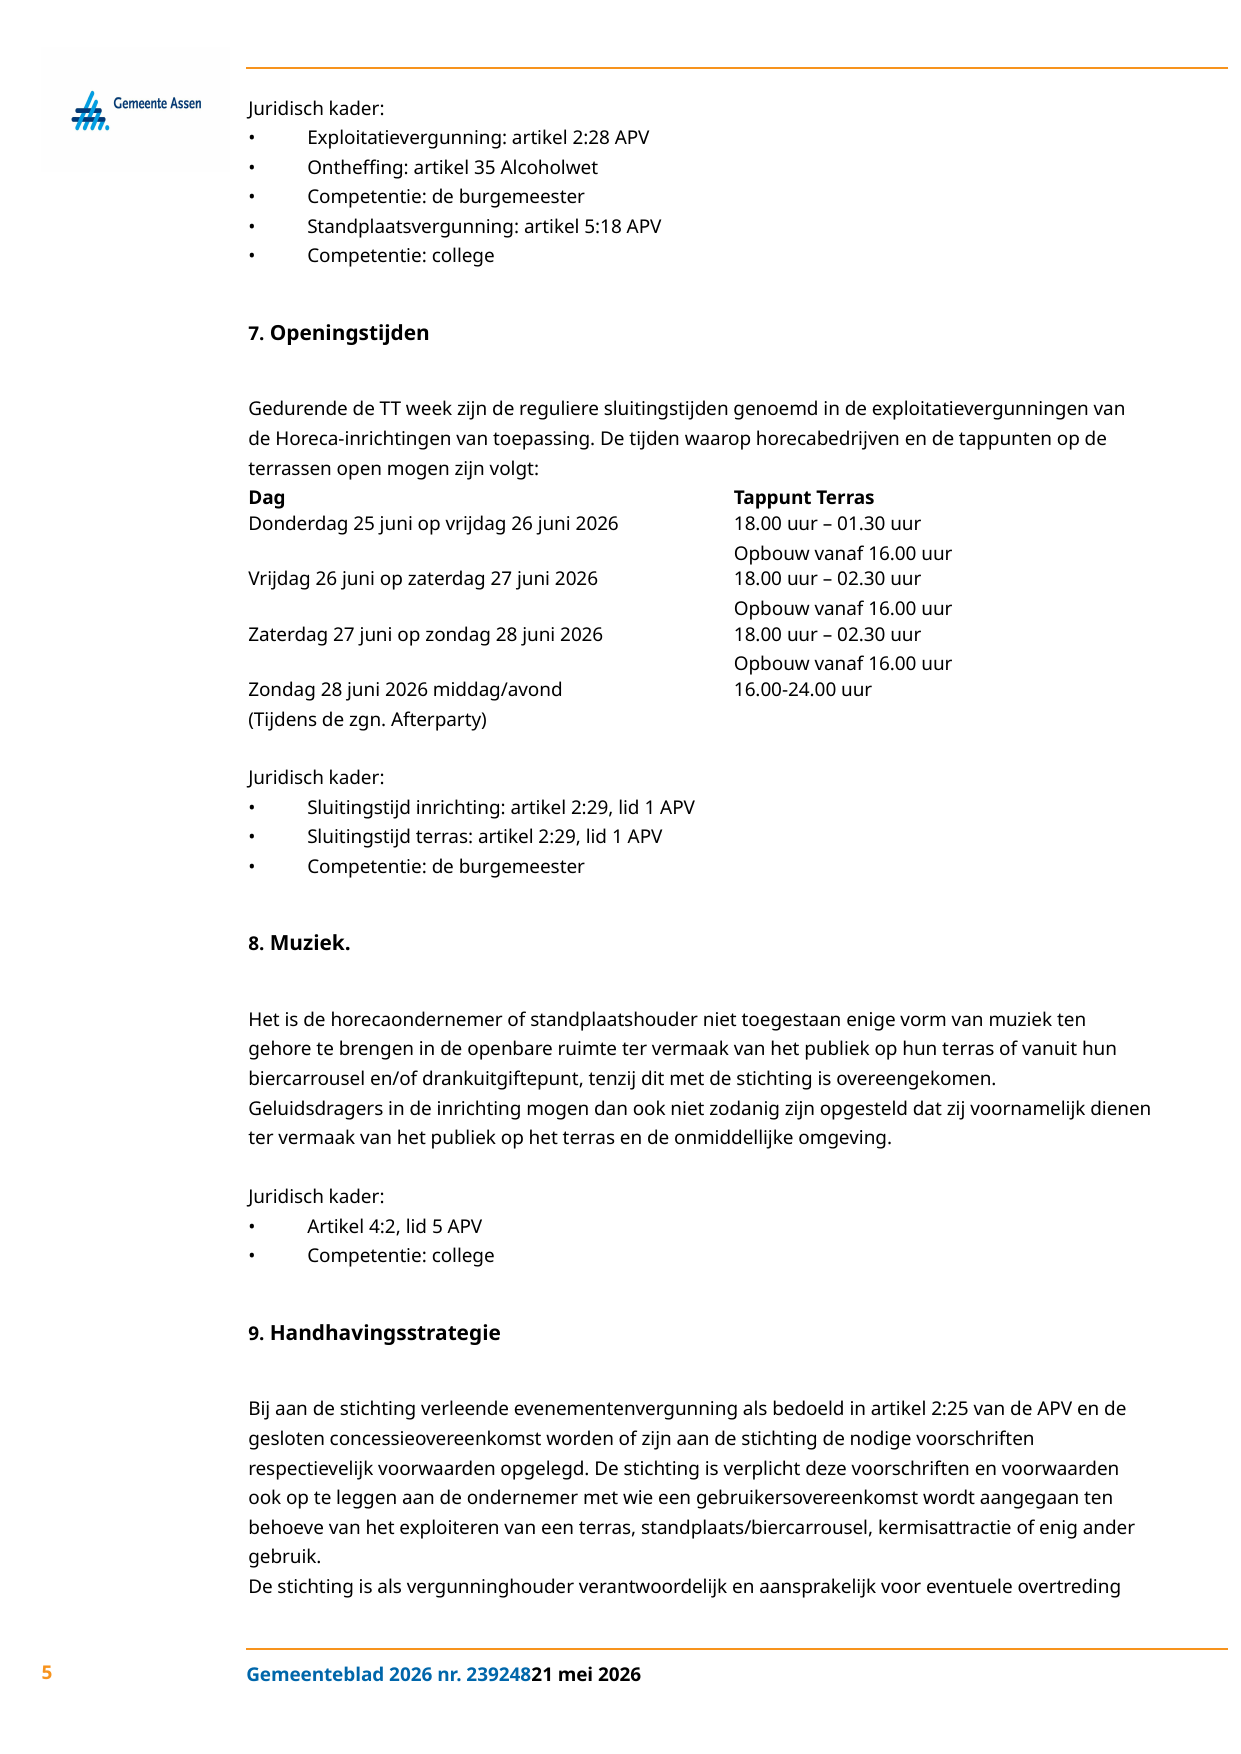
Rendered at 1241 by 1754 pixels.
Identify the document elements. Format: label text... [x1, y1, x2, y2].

text 9. Handhavingsstrategie [248, 1318, 1152, 1346]
text De stichting is als vergunninghouder verantwoordelijk en aansprakelijk voor eventuele overtreding [248, 1573, 1152, 1599]
text Het is de horecaondernemer of standplaatshouder niet toegestaan enige vorm van muziek ten gehore te brengen in de openbare ruimte ter vermaak van het publiek op hun terras of vanuit hun biercarrousel en/of drankuitgiftepunt, tenzij dit met de stichting is overeengekomen. [248, 1006, 1152, 1091]
text Juridisch kader: [248, 95, 1152, 121]
text Juridisch kader: [248, 1183, 1152, 1209]
list Competentie: de burgemeester [248, 853, 1152, 879]
table_cell 18.00 uur – 01.30 uur Opbouw vanaf 16.00 uur [734, 510, 1152, 566]
text 7. Openingstijden [248, 318, 1152, 346]
list Competentie: college [248, 1243, 1152, 1268]
text 8. Muziek. [248, 928, 1152, 957]
text Geluidsdragers in de inrichting mogen dan ook niet zodanig zijn opgesteld dat zij voornamelijk dienen ter vermaak van het publiek op het terras en de onmiddellijke omgeving. [248, 1095, 1152, 1150]
list Standplaatsvergunning: artikel 5:18 APV [248, 213, 1152, 239]
table_cell Vrijdag 26 juni op zaterdag 27 juni 2026 [248, 566, 734, 621]
text Juridisch kader: [248, 764, 1152, 790]
table_cell Zaterdag 27 juni op zondag 28 juni 2026 [248, 621, 734, 676]
table_cell Donderdag 25 juni op vrijdag 26 juni 2026 [248, 510, 734, 566]
text Gedurende de TT week zijn de reguliere sluitingstijden genoemd in de exploitatievergunningen van de Horeca-inrichtingen van toepassing. De tijden waarop horecabedrijven en de tappunten op de terrassen open mogen zijn volgt: [248, 396, 1152, 481]
text Bij aan de stichting verleende evenementenvergunning als bedoeld in artikel 2:25 van de APV en de gesloten concessieovereenkomst worden of zijn aan de stichting de nodige voorschriften respectievelijk voorwaarden opgelegd. De stichting is verplicht deze voorschriften en voorwaarden ook op te leggen aan de ondernemer met wie een gebruikersovereenkomst wordt aangegaan ten behoeve van het exploiteren van een terras, standplaats/biercarrousel, kermisattractie of enig ander gebruik. [248, 1396, 1152, 1569]
list Competentie: college [248, 243, 1152, 268]
list Artikel 4:2, lid 5 APV [248, 1213, 1152, 1239]
list Exploitatievergunning: artikel 2:28 APV [248, 124, 1152, 150]
list Ontheffing: artikel 35 Alcoholwet [248, 154, 1152, 180]
table_cell 16.00-24.00 uur [734, 676, 1152, 731]
list Sluitingstijd inrichting: artikel 2:29, lid 1 APV [248, 794, 1152, 819]
list Competentie: de burgemeester [248, 183, 1152, 209]
list Sluitingstijd terras: artikel 2:29, lid 1 APV [248, 823, 1152, 849]
table_cell Zondag 28 juni 2026 middag/avond (Tijdens de zgn. Afterparty) [248, 676, 734, 731]
table_header Dag [248, 485, 734, 510]
table_cell 18.00 uur – 02.30 uur Opbouw vanaf 16.00 uur [734, 566, 1152, 621]
table_header Tappunt Terras [734, 485, 1152, 510]
picture [41, 47, 231, 172]
table_cell 18.00 uur – 02.30 uur Opbouw vanaf 16.00 uur [734, 621, 1152, 676]
